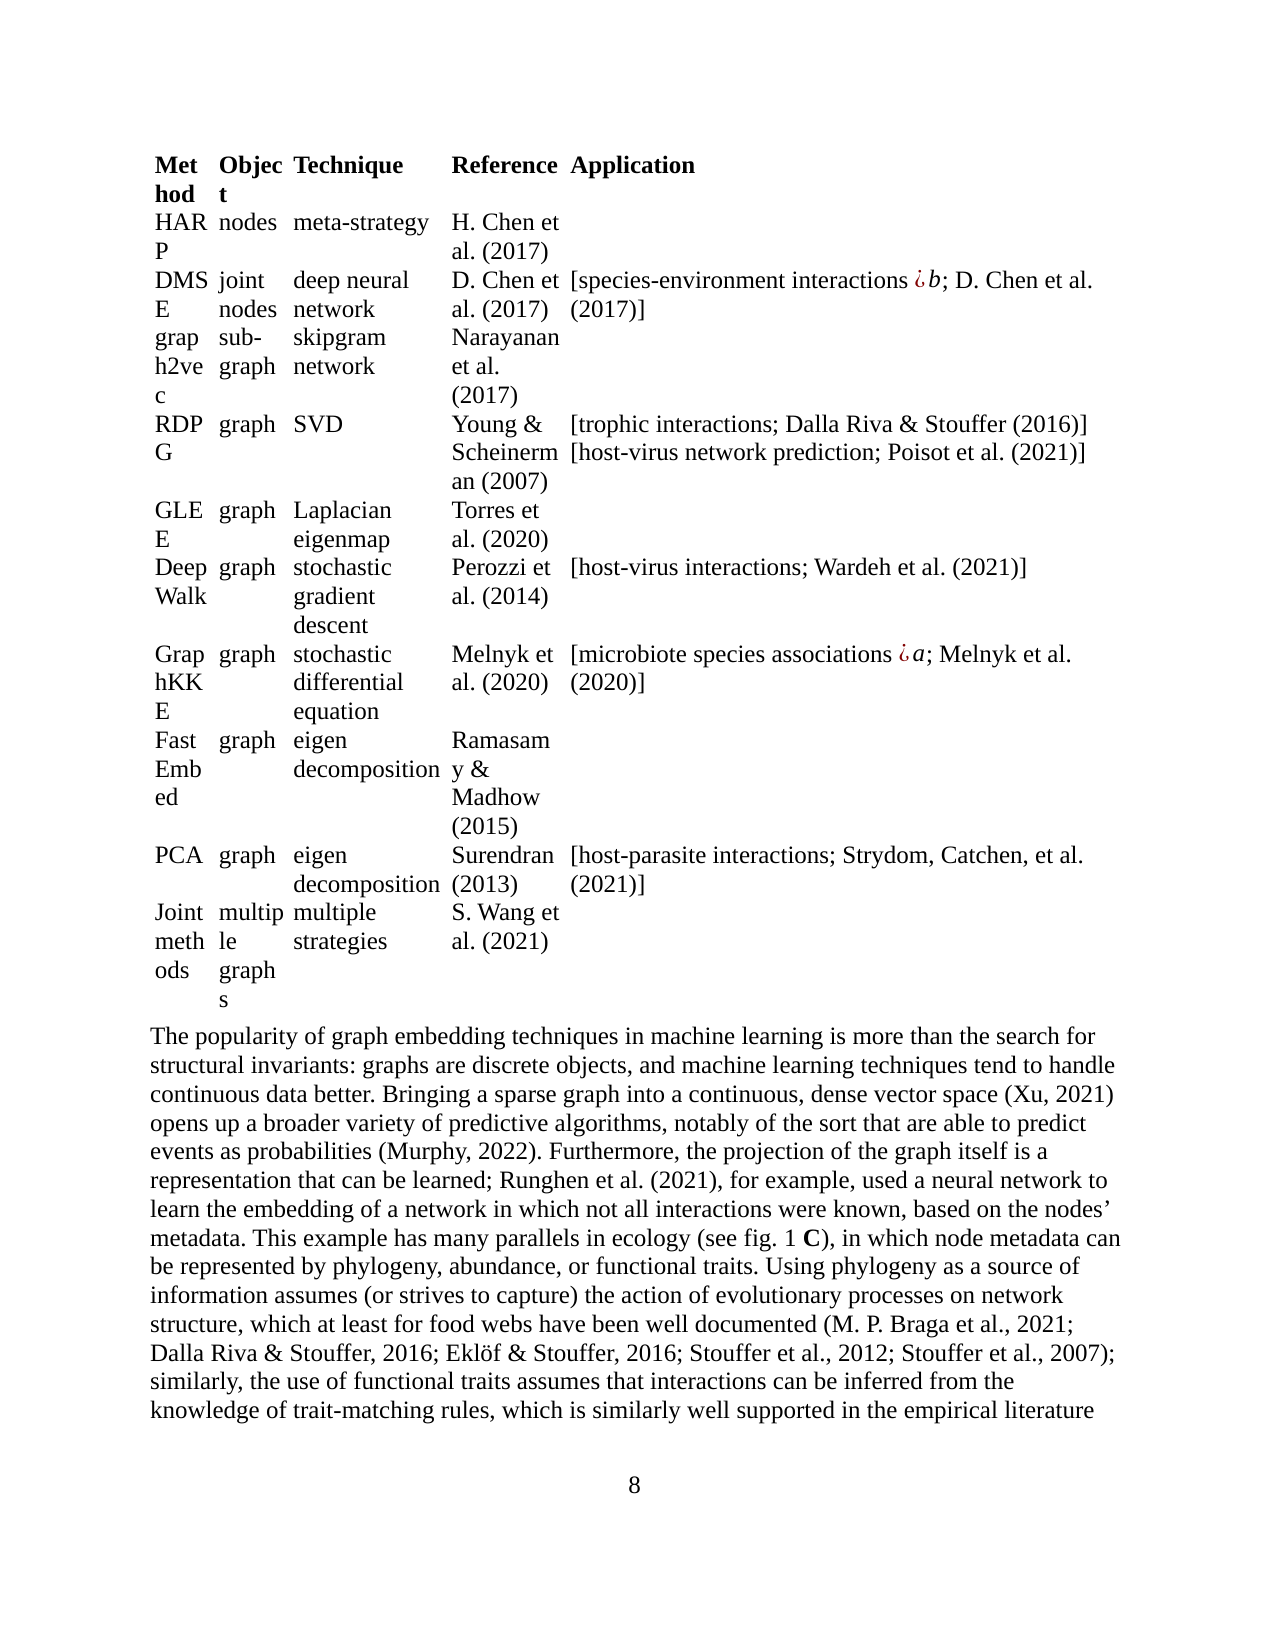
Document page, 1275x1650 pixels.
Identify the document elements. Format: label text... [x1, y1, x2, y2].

table_cell graph [214, 495, 288, 552]
table_cell PCA [150, 840, 214, 897]
text The popularity of graph embedding techniques in machine learning is more than the search for structural invariants: graphs are discrete objects, and machine learning techniques tend to handle continuous data better. Bringing a sparse graph into a continuous, dense vector space (Xu, 2021) opens up a broader variety of predictive algorithms, notably of the sort that are able to predict events as probabilities (Murphy, 2022). Furthermore, the projection of the graph itself is a representation that can be learned; Runghen et al. (2021), for example, used a neural network to learn the embedding of a network in which not all interactions were known, based on the nodes’ metadata. This example has many parallels in ecology (see fig. 1 C), in which node metadata can be represented by phylogeny, abundance, or functional traits. Using phylogeny as a source of information assumes (or strives to capture) the action of evolutionary processes on network structure, which at least for food webs have been well documented (M. P. Braga et al., 2021; Dalla Riva & Stouffer, 2016; Eklöf & Stouffer, 2016; Stouffer et al., 2012; Stouffer et al., 2007); similarly, the use of functional traits assumes that interactions can be inferred from the knowledge of trait-matching rules, which is similarly well supported in the empirical literature [150, 1021, 1125, 1424]
table_cell Laplacian eigenmap [289, 495, 447, 552]
table_cell [566, 495, 1125, 552]
table_header Reference [447, 150, 566, 207]
table_cell [microbiote species associations ; Melnyk et al. (2020)] [566, 639, 1125, 725]
table_cell deep neural network [289, 265, 447, 322]
table_cell [trophic interactions; Dalla Riva & Stouffer (2016)] [host-virus network prediction; Poisot et al. (2021)] [566, 409, 1125, 495]
table_cell D. Chen et al. (2017) [447, 265, 566, 322]
table_cell skipgram network [289, 323, 447, 409]
table_cell [host-virus interactions; Wardeh et al. (2021)] [566, 553, 1125, 639]
table_cell S. Wang et al. (2021) [447, 898, 566, 1012]
table_cell meta-strategy [289, 208, 447, 265]
table_cell DeepWalk [150, 553, 214, 639]
table_header Application [566, 150, 1125, 207]
table_cell graph [214, 639, 288, 725]
table_cell HARP [150, 208, 214, 265]
table_cell [566, 725, 1125, 840]
table_header Method [150, 150, 214, 207]
table_cell FastEmbed [150, 725, 214, 840]
table_cell DMSE [150, 265, 214, 322]
table_cell graph2vec [150, 323, 214, 409]
table_cell [566, 323, 1125, 409]
table_cell Perozzi et al. (2014) [447, 553, 566, 639]
table_cell Young & Scheinerman (2007) [447, 409, 566, 495]
table_cell Surendran (2013) [447, 840, 566, 897]
table_header Technique [289, 150, 447, 207]
table_header Object [214, 150, 288, 207]
table_cell eigen decomposition [289, 840, 447, 897]
table_cell multiple graphs [214, 898, 288, 1012]
table_cell GraphKKE [150, 639, 214, 725]
table_cell graph [214, 409, 288, 495]
table_cell Narayanan et al. (2017) [447, 323, 566, 409]
table_cell Ramasamy & Madhow (2015) [447, 725, 566, 840]
table_cell Torres et al. (2020) [447, 495, 566, 552]
table_cell multiple strategies [289, 898, 447, 1012]
table_cell RDPG [150, 409, 214, 495]
table_cell [species-environment interactions ; D. Chen et al. (2017)] [566, 265, 1125, 322]
table_cell eigen decomposition [289, 725, 447, 840]
table_cell sub-graph [214, 323, 288, 409]
table_cell SVD [289, 409, 447, 495]
table_cell stochastic differential equation [289, 639, 447, 725]
table_cell Joint methods [150, 898, 214, 1012]
table_cell H. Chen et al. (2017) [447, 208, 566, 265]
table_cell [566, 898, 1125, 1012]
table_cell graph [214, 553, 288, 639]
table_cell stochastic gradient descent [289, 553, 447, 639]
table_cell joint nodes [214, 265, 288, 322]
table_cell GLEE [150, 495, 214, 552]
table_cell graph [214, 725, 288, 840]
table_cell nodes [214, 208, 288, 265]
table_cell Melnyk et al. (2020) [447, 639, 566, 725]
table_cell graph [214, 840, 288, 897]
table_cell [host-parasite interactions; Strydom, Catchen, et al. (2021)] [566, 840, 1125, 897]
table_cell [566, 208, 1125, 265]
